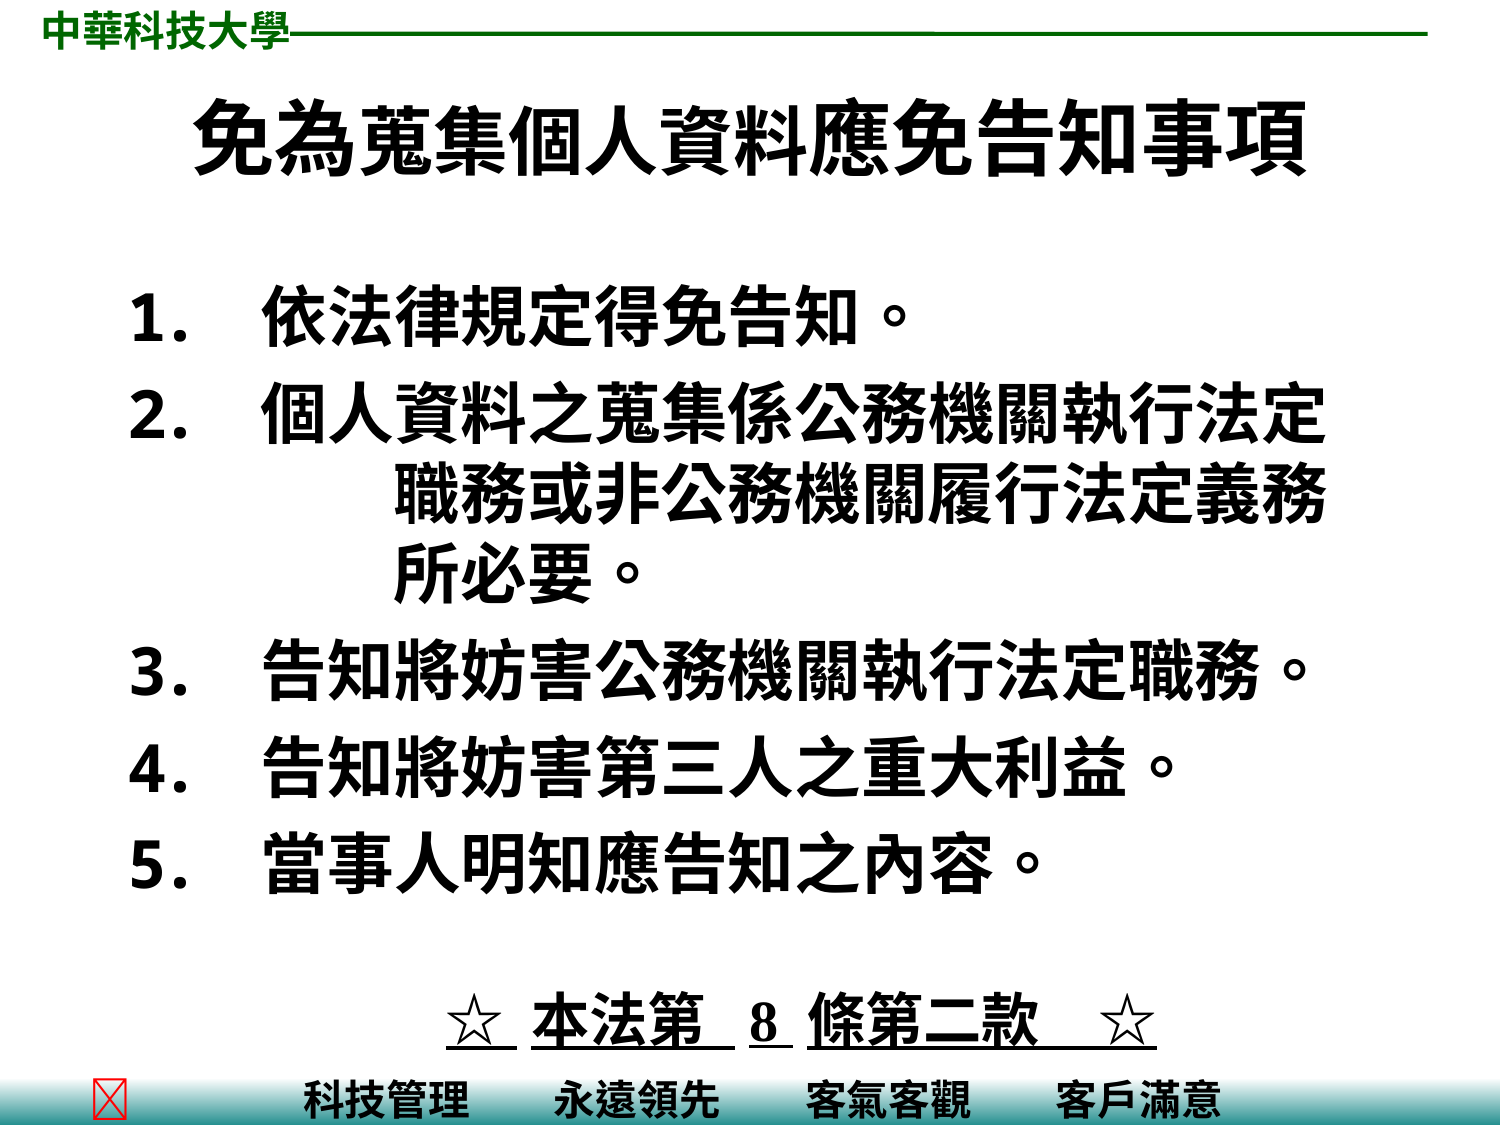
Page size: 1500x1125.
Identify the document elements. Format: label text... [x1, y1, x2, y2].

text_box ☆ 本法第 8 條第二款 ☆ [431, 976, 1172, 1061]
title 免為蒐集個人資料應免告知事項 [112, 42, 1388, 231]
list 依法律規定得免告知。 個人資料之蒐集係公務機關執行法定職務或非公務機關履行法定義務所必要。 告知將妨害公務機關執行法定職務。 告知將妨害第三人之重大利益。 當事人明知應告知之內容。 [112, 267, 1388, 943]
